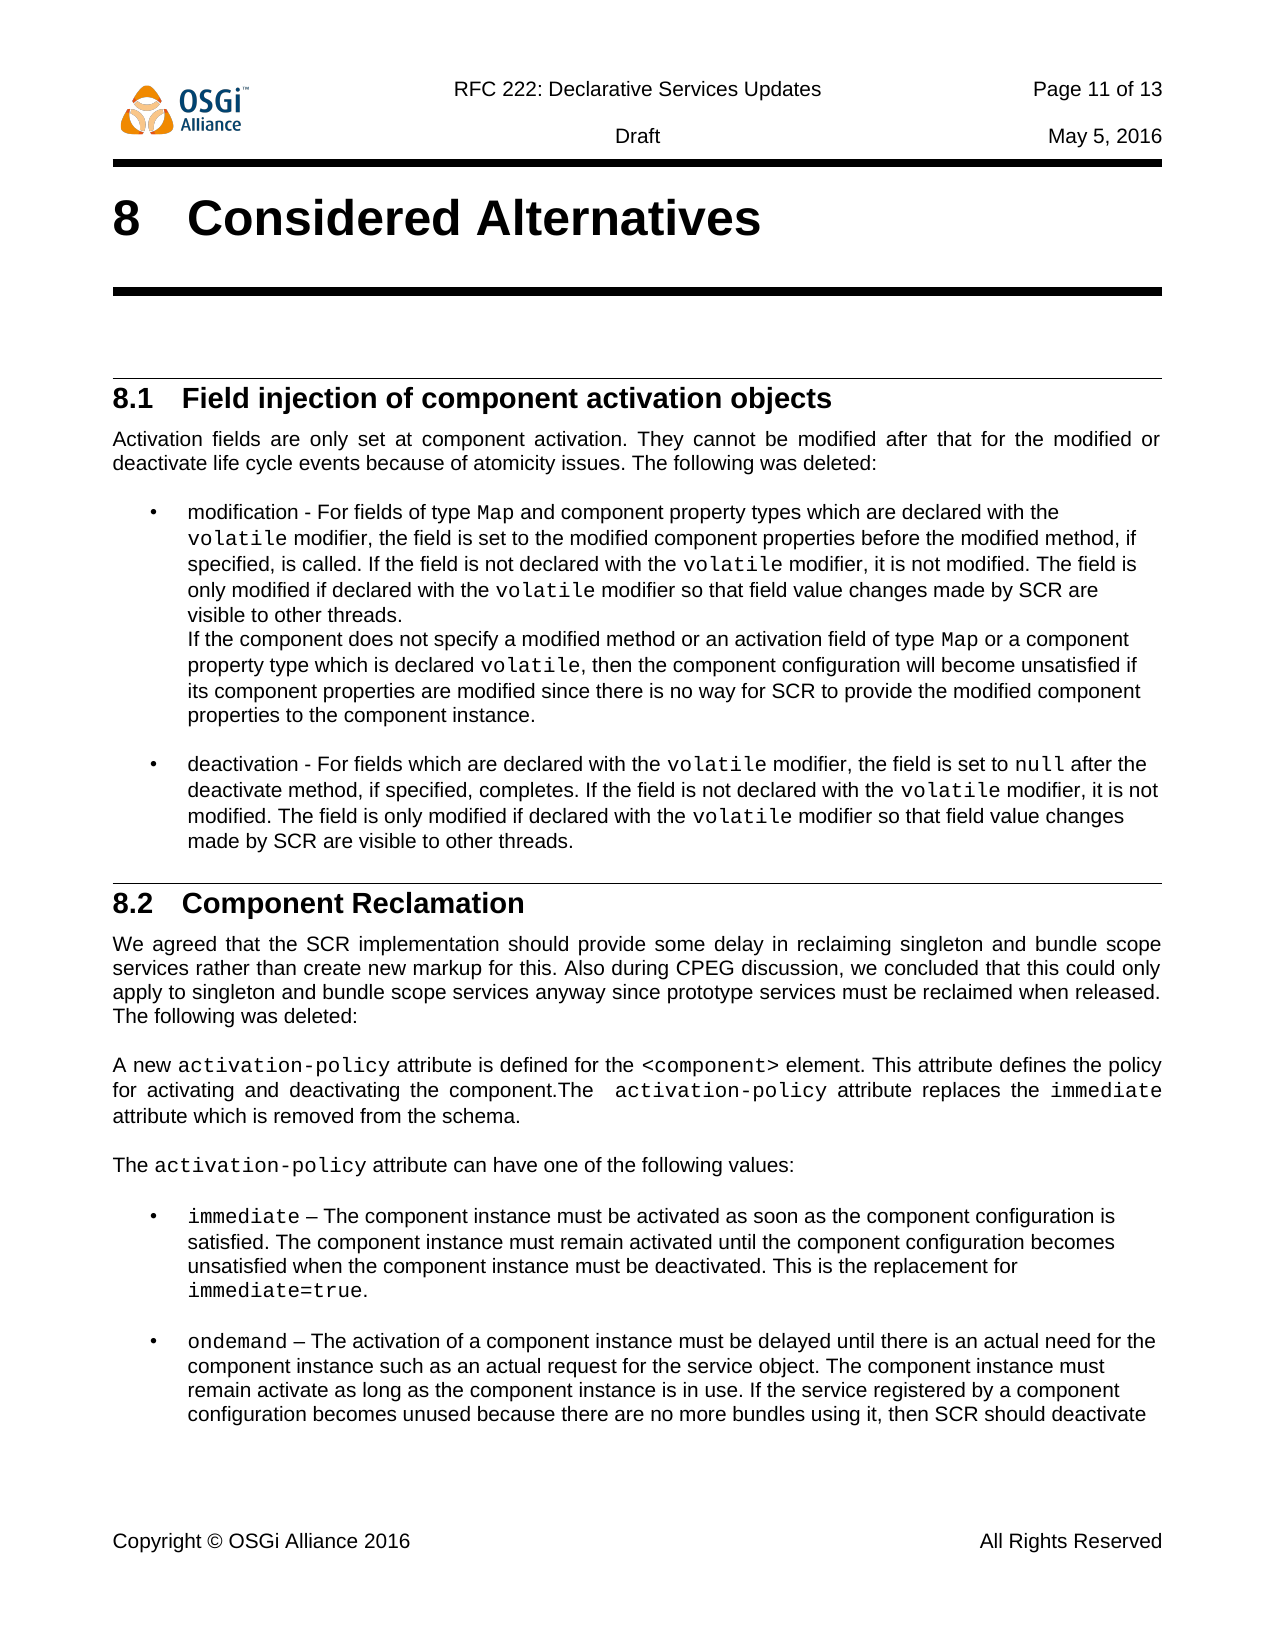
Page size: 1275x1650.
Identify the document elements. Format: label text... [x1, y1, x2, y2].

subtitle Considered Alternatives [112, 160, 1162, 296]
text A new activation-policy attribute is defined for the <component> element. This attribute defines the policy for activating and deactivating the component.The activation-policy attribute replaces the immediate attribute which is removed from the schema. [112, 1052, 1162, 1128]
list ondemand – The activation of a component instance must be delayed until there is an actual need for the component instance such as an actual request for the service object. The component instance must remain activate as long as the component instance is in use. If the service registered by a component configuration becomes unused because there are no more bundles using it, then SCR should deactivate [150, 1328, 1162, 1426]
subtitle Field injection of component activation objects [112, 379, 1162, 414]
text Activation fields are only set at component activation. They cannot be modified after that for the modified or deactivate life cycle events because of atomicity issues. The following was deleted: [112, 427, 1162, 475]
text We agreed that the SCR implementation should provide some delay in reclaiming singleton and bundle scope services rather than create new markup for this. Also during CPEG discussion, we concluded that this could only apply to singleton and bundle scope services anyway since prototype services must be reclaimed when released. The following was deleted: [112, 932, 1162, 1027]
text The activation-policy attribute can have one of the following values: [112, 1153, 1162, 1179]
picture [113, 78, 257, 142]
list modification - For fields of type Map and component property types which are declared with the volatile modifier, the field is set to the modified component properties before the modified method, if specified, is called. If the field is not declared with the volatile modifier, it is not modified. The field is only modified if declared with the volatile modifier so that field value changes made by SCR are visible to other threads. If the component does not specify a modified method or an activation field of type Map or a component property type which is declared volatile, then the component configuration will become unsatisfied if its component properties are modified since there is no way for SCR to provide the modified component properties to the component instance. [150, 500, 1162, 727]
subtitle Component Reclamation [112, 884, 1162, 919]
list deactivation - For fields which are declared with the volatile modifier, the field is set to null after the deactivate method, if specified, completes. If the field is not declared with the volatile modifier, it is not modified. The field is only modified if declared with the volatile modifier so that field value changes made by SCR are visible to other threads. [150, 752, 1162, 853]
list immediate – The component instance must be activated as soon as the component configuration is satisfied. The component instance must remain activated until the component configuration becomes unsatisfied when the component instance must be deactivated. This is the replacement for immediate=true. [150, 1204, 1162, 1303]
